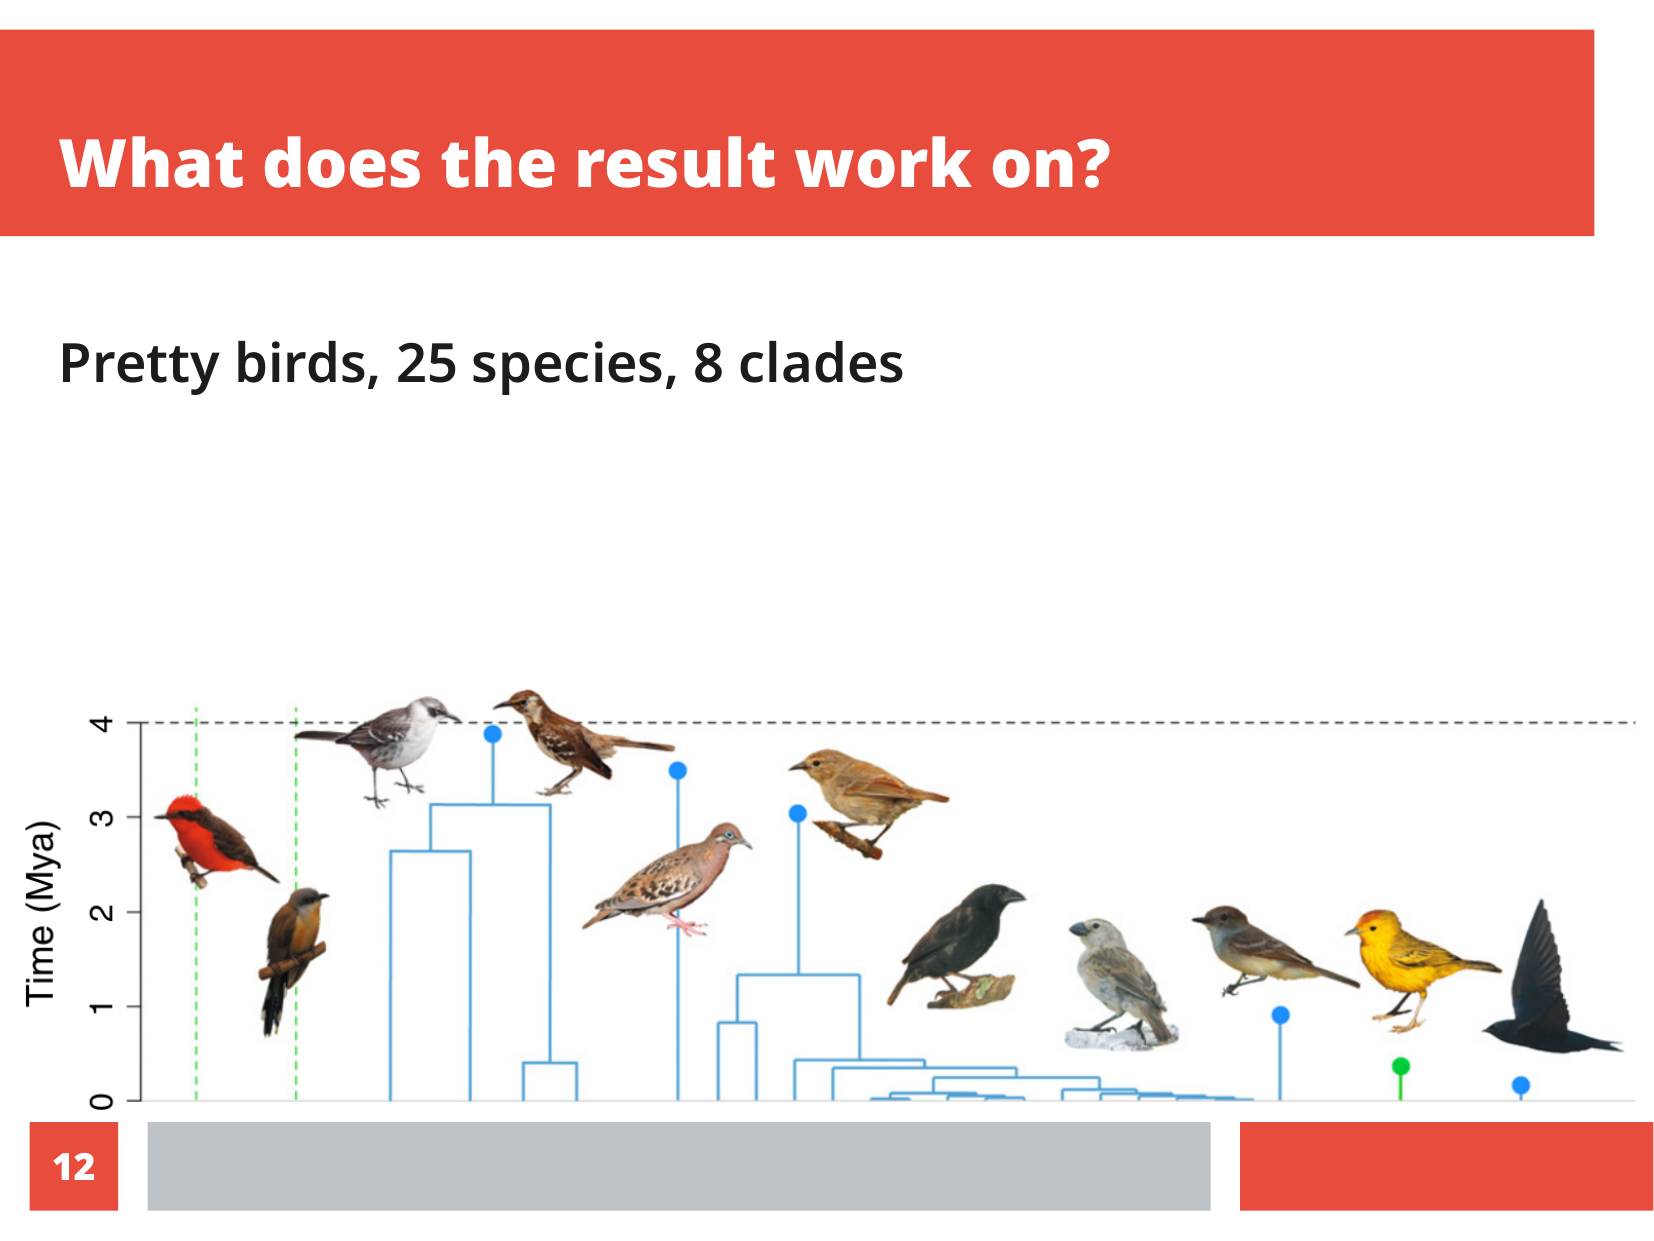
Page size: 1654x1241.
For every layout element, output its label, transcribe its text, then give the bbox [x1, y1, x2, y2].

list Pretty birds, 25 species, 8 clades [59, 324, 1565, 1093]
title What does the result work on? [59, 59, 1595, 207]
picture [25, 689, 1636, 1111]
